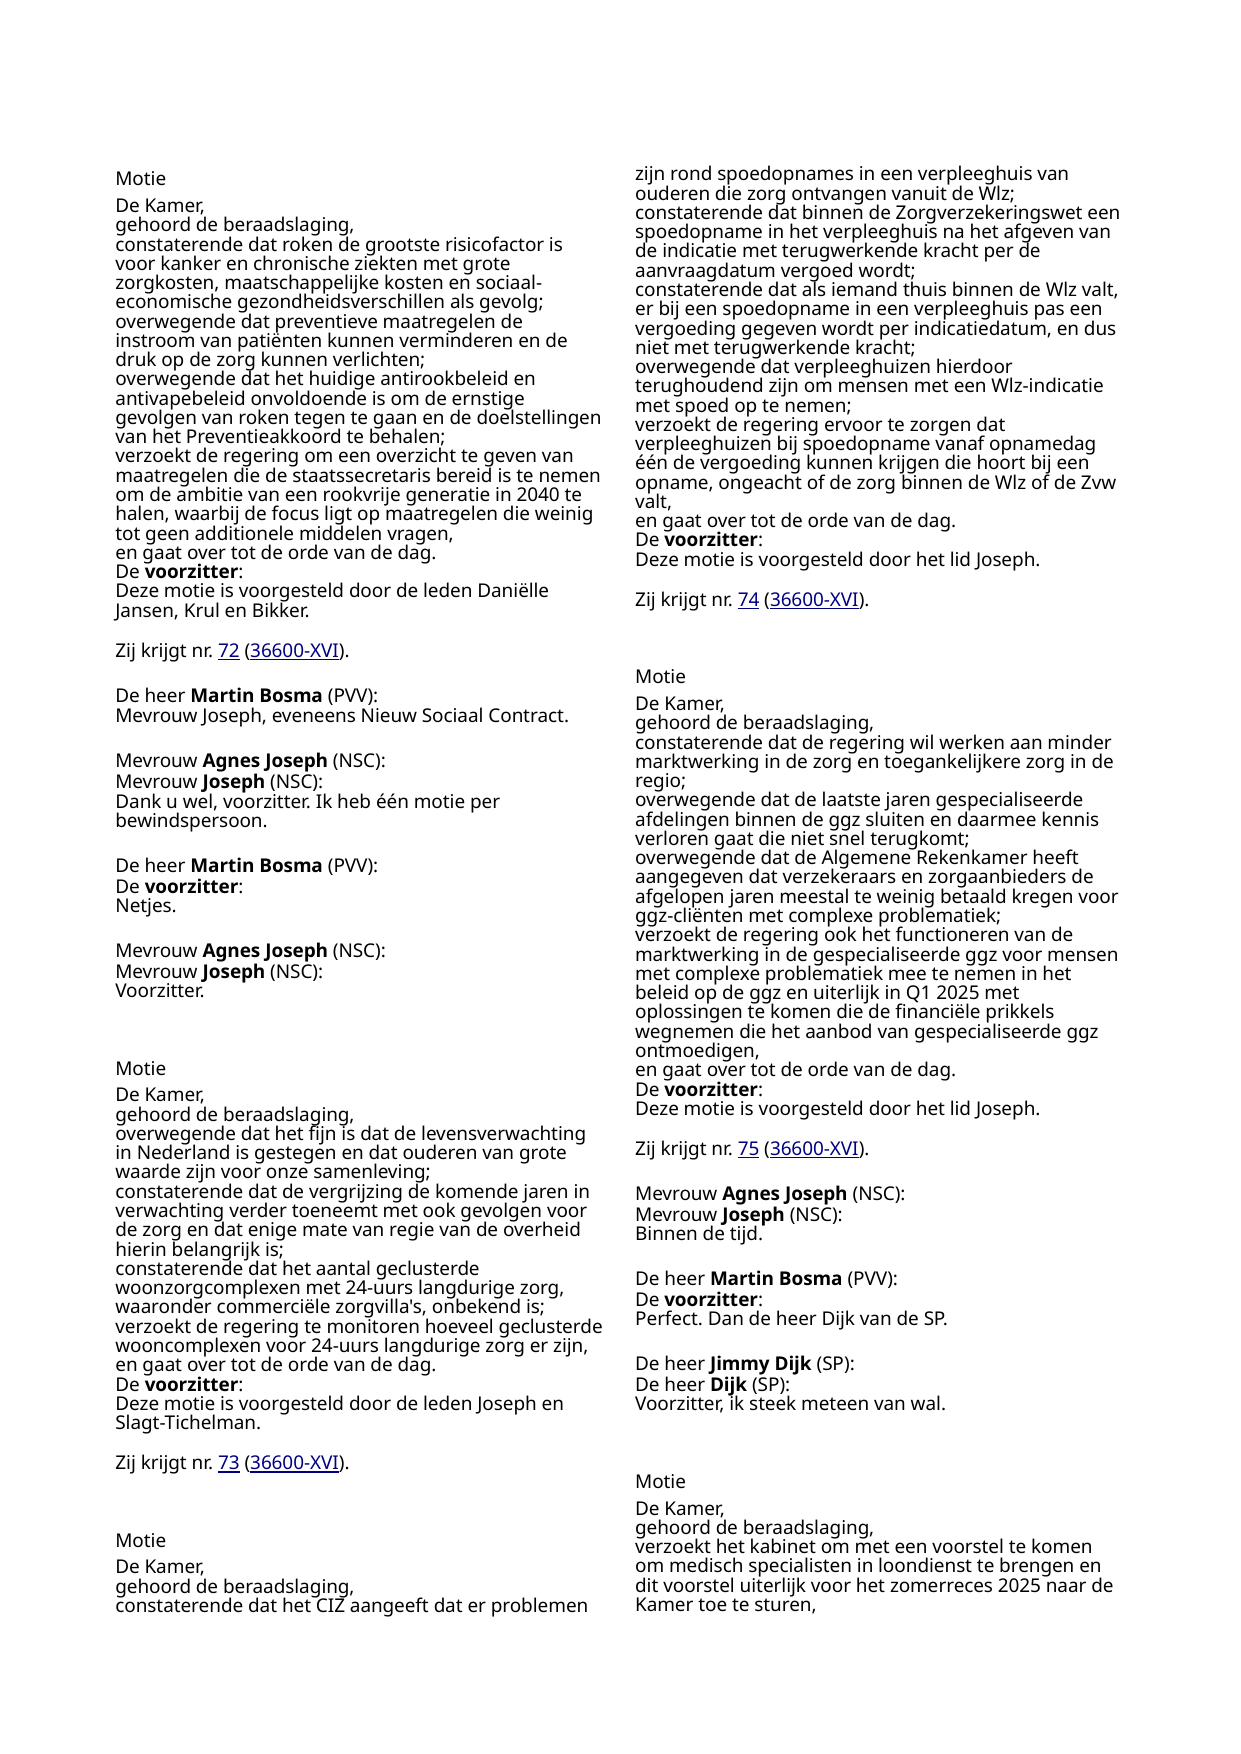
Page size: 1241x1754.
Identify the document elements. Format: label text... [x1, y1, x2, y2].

text De Kamer, [115, 1086, 605, 1106]
text gehoord de beraadslaging, [635, 1519, 1125, 1538]
text De heer Dijk (SP): [635, 1376, 1125, 1395]
text Perfect. Dan de heer Dijk van de SP. [635, 1310, 1125, 1329]
text De voorzitter: [635, 1081, 1125, 1100]
text zijn rond spoedopnames in een verpleeghuis van ouderen die zorg ontvangen vanuit de Wlz; [635, 165, 1125, 204]
text constaterende dat de vergrijzing de komende jaren in verwachting verder toeneemt met ook gevolgen voor de zorg en dat enige mate van regie van de overheid hierin belangrijk is; [115, 1183, 605, 1260]
text Motie [635, 663, 1125, 689]
text De heer Martin Bosma (PVV): [635, 1265, 1125, 1291]
text De Kamer, [115, 1558, 605, 1578]
text gehoord de beraadslaging, [635, 714, 1125, 734]
text De voorzitter: [115, 563, 605, 582]
text Netjes. [115, 897, 605, 916]
text overwegende dat het huidige antirookbeleid en antivapebeleid onvoldoende is om de ernstige gevolgen van roken tegen te gaan en de doelstellingen van het Preventieakkoord te behalen; [115, 370, 605, 447]
text overwegende dat preventieve maatregelen de instroom van patiënten kunnen verminderen en de druk op de zorg kunnen verlichten; [115, 313, 605, 370]
text Zij krijgt nr. 74 (36600-XVI). [635, 591, 1125, 610]
text Deze motie is voorgesteld door de leden Daniëlle Jansen, Krul en Bikker. [115, 582, 605, 621]
text De heer Martin Bosma (PVV): [115, 682, 605, 707]
text De Kamer, [635, 695, 1125, 714]
text Mevrouw Agnes Joseph (NSC): [115, 937, 605, 963]
text Mevrouw Joseph (NSC): [115, 963, 605, 982]
text en gaat over tot de orde van de dag. [635, 512, 1125, 531]
text De voorzitter: [115, 1376, 605, 1395]
text constaterende dat de regering wil werken aan minder marktwerking in de zorg en toegankelijkere zorg in de regio; [635, 734, 1125, 791]
text Deze motie is voorgesteld door het lid Joseph. [635, 551, 1125, 570]
text Deze motie is voorgesteld door het lid Joseph. [635, 1100, 1125, 1119]
text Binnen de tijd. [635, 1225, 1125, 1244]
text gehoord de beraadslaging, [115, 1578, 605, 1597]
text Zij krijgt nr. 72 (36600-XVI). [115, 642, 605, 661]
text De heer Jimmy Dijk (SP): [635, 1350, 1125, 1376]
text Deze motie is voorgesteld door de leden Joseph en Slagt-Tichelman. [115, 1395, 605, 1433]
text De Kamer, [635, 1499, 1125, 1519]
text en gaat over tot de orde van de dag. [115, 544, 605, 563]
text overwegende dat het fijn is dat de levensverwachting in Nederland is gestegen en dat ouderen van grote waarde zijn voor onze samenleving; [115, 1125, 605, 1183]
text Zij krijgt nr. 73 (36600-XVI). [115, 1454, 605, 1473]
text verzoekt het kabinet om met een voorstel te komen om medisch specialisten in loondienst te brengen en dit voorstel uiterlijk voor het zomerreces 2025 naar de Kamer toe te sturen, [635, 1538, 1125, 1615]
text Zij krijgt nr. 75 (36600-XVI). [635, 1140, 1125, 1159]
text Motie [115, 1055, 605, 1081]
text De voorzitter: [635, 1291, 1125, 1310]
text constaterende dat het aantal geclusterde woonzorgcomplexen met 24-uurs langdurige zorg, waaronder commerciële zorgvilla's, onbekend is; [115, 1260, 605, 1318]
text De voorzitter: [115, 878, 605, 897]
text Mevrouw Agnes Joseph (NSC): [115, 748, 605, 773]
text verzoekt de regering ook het functioneren van de marktwerking in de gespecialiseerde ggz voor mensen met complexe problematiek mee te nemen in het beleid op de ggz en uiterlijk in Q1 2025 met oplossingen te komen die de financiële prikkels wegnemen die het aanbod van gespecialiseerde ggz ontmoedigen, [635, 926, 1125, 1061]
text Voorzitter. [115, 982, 605, 1001]
text en gaat over tot de orde van de dag. [115, 1356, 605, 1376]
text De voorzitter: [635, 531, 1125, 551]
text Motie [115, 1527, 605, 1552]
text Motie [115, 165, 605, 191]
text overwegende dat verpleeghuizen hierdoor terughoudend zijn om mensen met een Wlz-indicatie met spoed op te nemen; [635, 358, 1125, 416]
text Mevrouw Agnes Joseph (NSC): [635, 1180, 1125, 1206]
text Mevrouw Joseph (NSC): [635, 1206, 1125, 1225]
text constaterende dat het CIZ aangeeft dat er problemen [115, 1597, 605, 1616]
text Mevrouw Joseph (NSC): [115, 773, 605, 793]
text overwegende dat de laatste jaren gespecialiseerde afdelingen binnen de ggz sluiten en daarmee kennis verloren gaat die niet snel terugkomt; [635, 791, 1125, 849]
text De heer Martin Bosma (PVV): [115, 852, 605, 878]
text overwegende dat de Algemene Rekenkamer heeft aangegeven dat verzekeraars en zorgaanbieders de afgelopen jaren meestal te weinig betaald kregen voor ggz-cliënten met complexe problematiek; [635, 849, 1125, 926]
text gehoord de beraadslaging, [115, 216, 605, 236]
text De Kamer, [115, 197, 605, 216]
text constaterende dat roken de grootste risicofactor is voor kanker en chronische ziekten met grote zorgkosten, maatschappelijke kosten en sociaal-economische gezondheidsverschillen als gevolg; [115, 236, 605, 313]
text Dank u wel, voorzitter. Ik heb één motie per bewindspersoon. [115, 793, 605, 831]
text Motie [635, 1468, 1125, 1493]
text Mevrouw Joseph, eveneens Nieuw Sociaal Contract. [115, 707, 605, 727]
text Voorzitter, ik steek meteen van wal. [635, 1395, 1125, 1414]
text constaterende dat als iemand thuis binnen de Wlz valt, er bij een spoedopname in een verpleeghuis pas een vergoeding gegeven wordt per indicatiedatum, en dus niet met terugwerkende kracht; [635, 281, 1125, 358]
text verzoekt de regering te monitoren hoeveel geclusterde wooncomplexen voor 24-uurs langdurige zorg er zijn, [115, 1318, 605, 1356]
text verzoekt de regering ervoor te zorgen dat verpleeghuizen bij spoedopname vanaf opnamedag één de vergoeding kunnen krijgen die hoort bij een opname, ongeacht of de zorg binnen de Wlz of de Zvw valt, [635, 416, 1125, 512]
text constaterende dat binnen de Zorgverzekeringswet een spoedopname in het verpleeghuis na het afgeven van de indicatie met terugwerkende kracht per de aanvraagdatum vergoed wordt; [635, 204, 1125, 281]
text en gaat over tot de orde van de dag. [635, 1061, 1125, 1081]
text verzoekt de regering om een overzicht te geven van maatregelen die de staatssecretaris bereid is te nemen om de ambitie van een rookvrije generatie in 2040 te halen, waarbij de focus ligt op maatregelen die weinig tot geen additionele middelen vragen, [115, 447, 605, 544]
text gehoord de beraadslaging, [115, 1106, 605, 1125]
